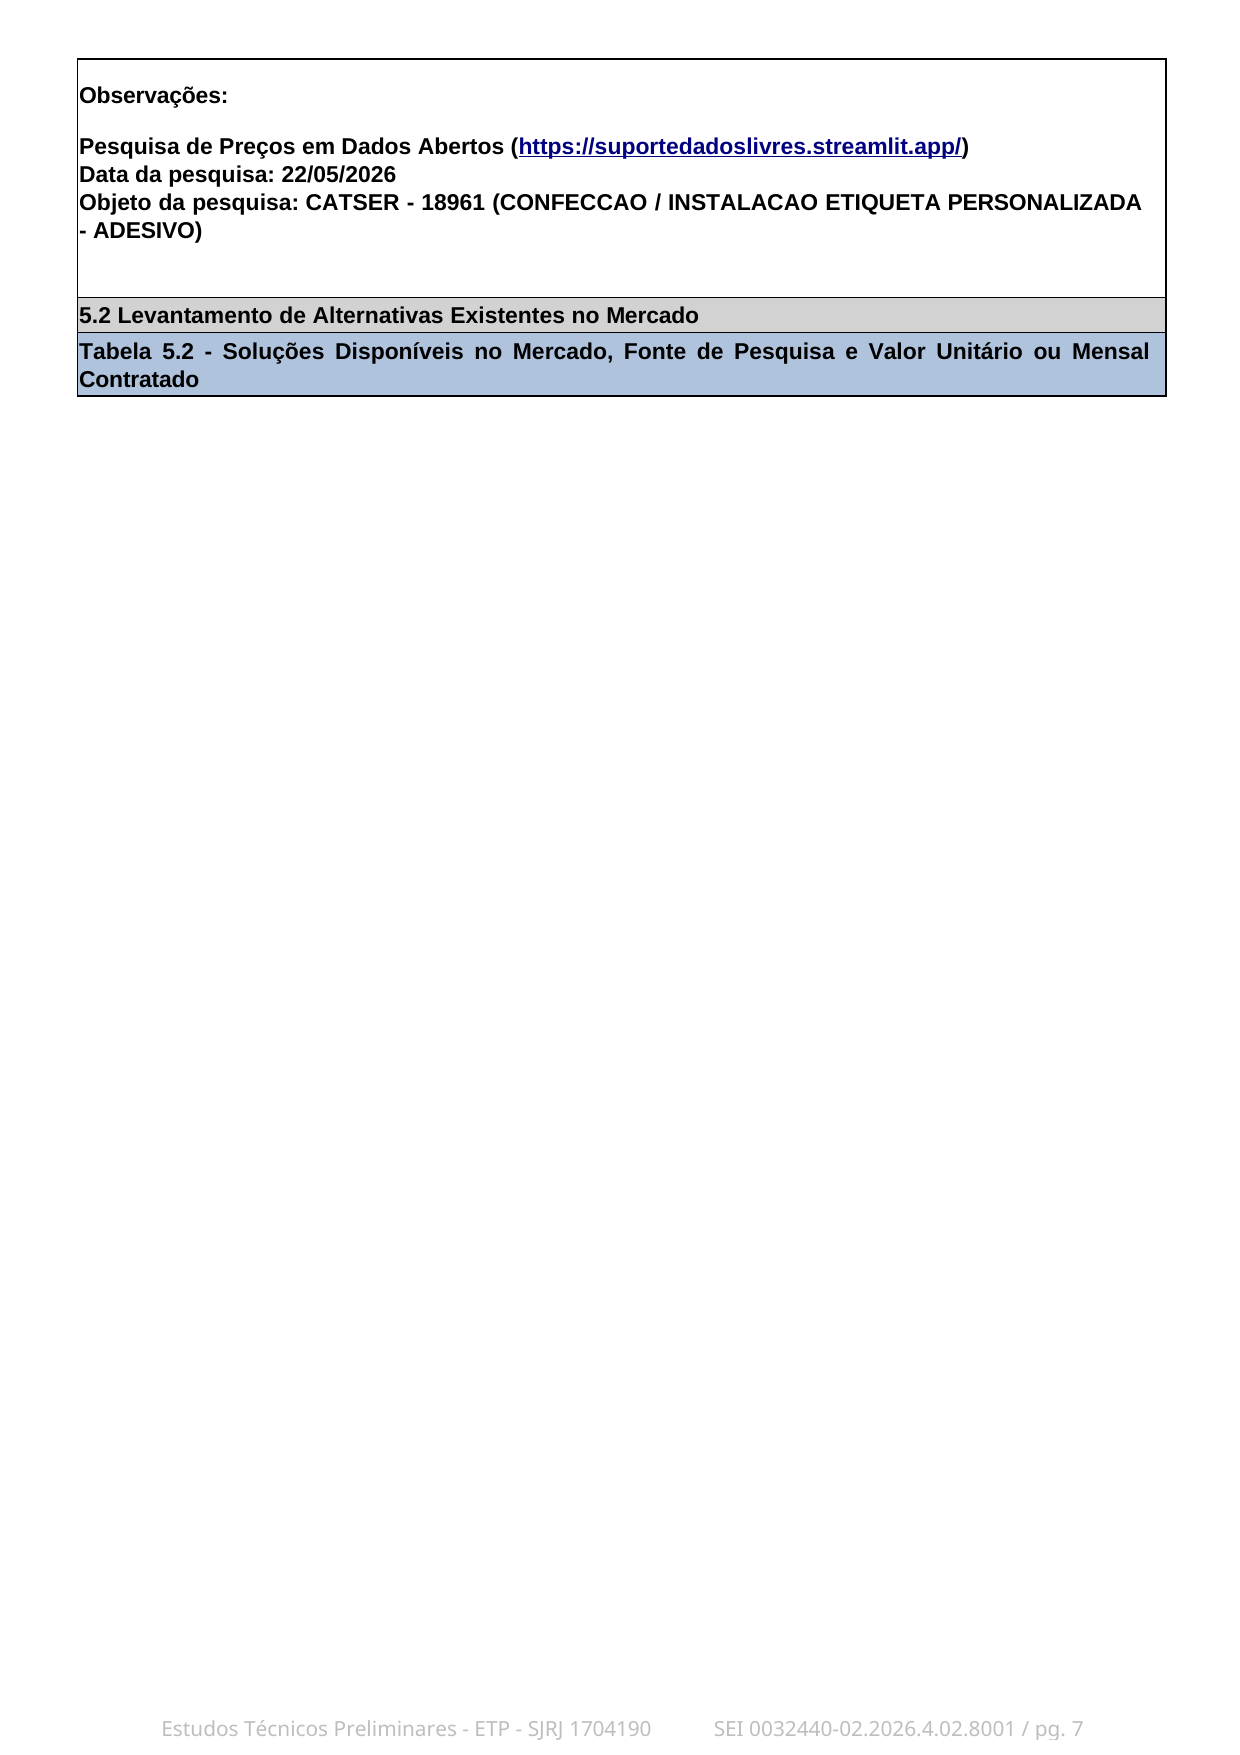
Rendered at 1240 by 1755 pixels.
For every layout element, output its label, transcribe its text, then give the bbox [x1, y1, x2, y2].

table_cell Observações: Pesquisa de Preços em Dados Abertos (https://suportedadoslivres.streamlit.app/) Data da pesquisa: 22/05/2026 Objeto da pesquisa: CATSER - 18961 (CONFECCAO / INSTALACAO ETIQUETA PERSONALIZADA - ADESIVO) [78, 60, 1165, 297]
table_cell Tabela 5.2 - Soluções Disponíveis no Mercado, Fonte de Pesquisa e Valor Unitário ou Mensal Contratado [78, 333, 1165, 395]
table_cell 5.2 Levantamento de Alternativas Existentes no Mercado [78, 298, 1165, 332]
